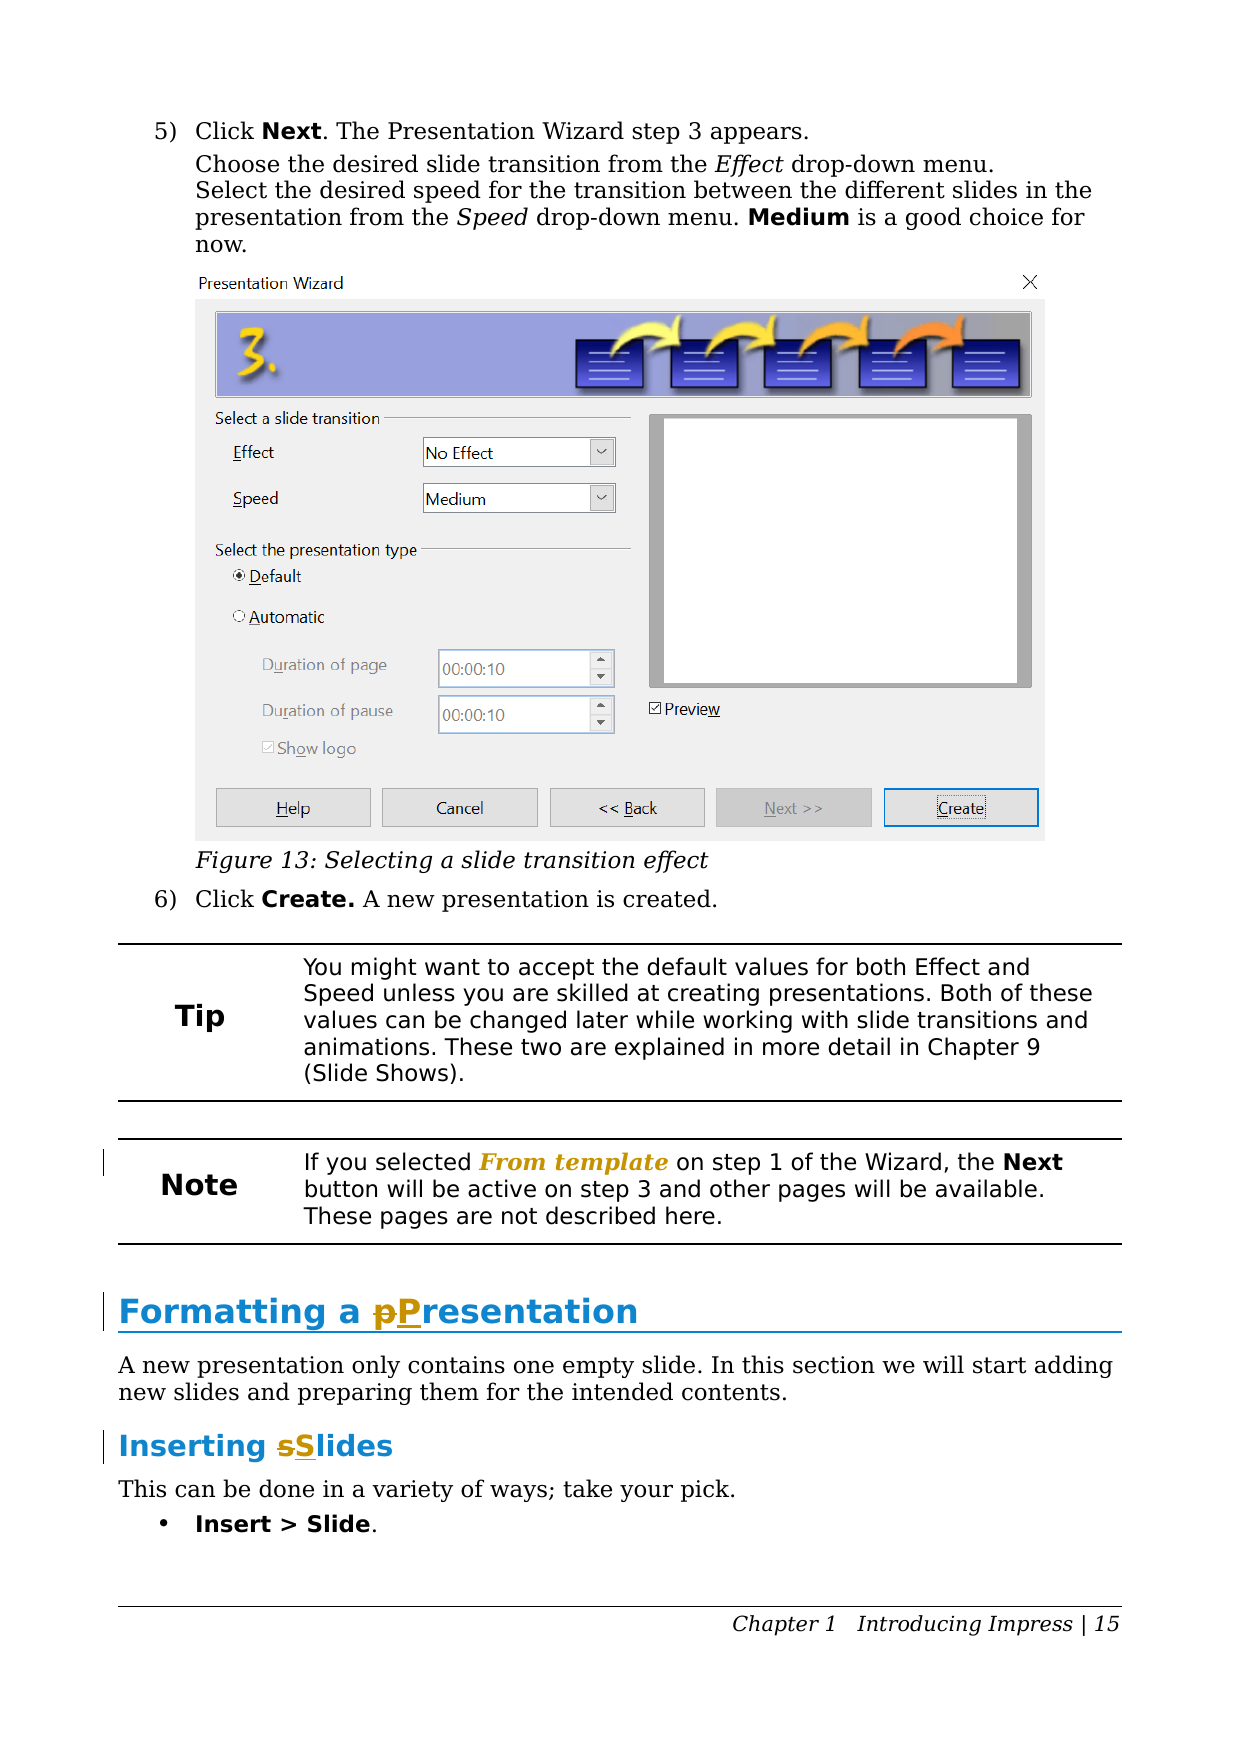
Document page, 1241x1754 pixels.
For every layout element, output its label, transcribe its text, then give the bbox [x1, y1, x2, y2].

list Select the desired speed for the transition between the different slides in the presentation from the Speed drop-down menu. Medium is a good choice for now. [195, 178, 1122, 258]
table_header Tip [118, 945, 282, 1100]
list Click Create. A new presentation is created. [177, 886, 1122, 913]
list This can be done in a variety of ways; take your pick. [118, 1476, 1122, 1503]
list Click Next. The Presentation Wizard step 3 appears. [177, 118, 1122, 145]
list Choose the desired slide transition from the Effect drop-down menu. [195, 151, 1122, 178]
text A new presentation only contains one empty slide. In this section we will start adding new slides and preparing them for the intended contents. [118, 1352, 1122, 1406]
picture [195, 270, 1045, 841]
subtitle Formatting a Presentation [118, 1292, 1122, 1331]
text Figure 13: Selecting a slide transition effect [196, 847, 1044, 873]
table_header If you selected From template on step 1 of the Wizard, the Next button will be active on step 3 and other pages will be available. These pages are not described here. [280, 1140, 1122, 1242]
list Insert > Slide. [156, 1509, 1122, 1538]
table_header Note [118, 1140, 280, 1242]
subtitle Inserting Slides [118, 1430, 1122, 1464]
table_header You might want to accept the default values for both Effect and Speed unless you are skilled at creating presentations. Both of these values can be changed later while working with slide transitions and animations. These two are explained in more detail in Chapter 9 (Slide Shows). [282, 945, 1122, 1100]
